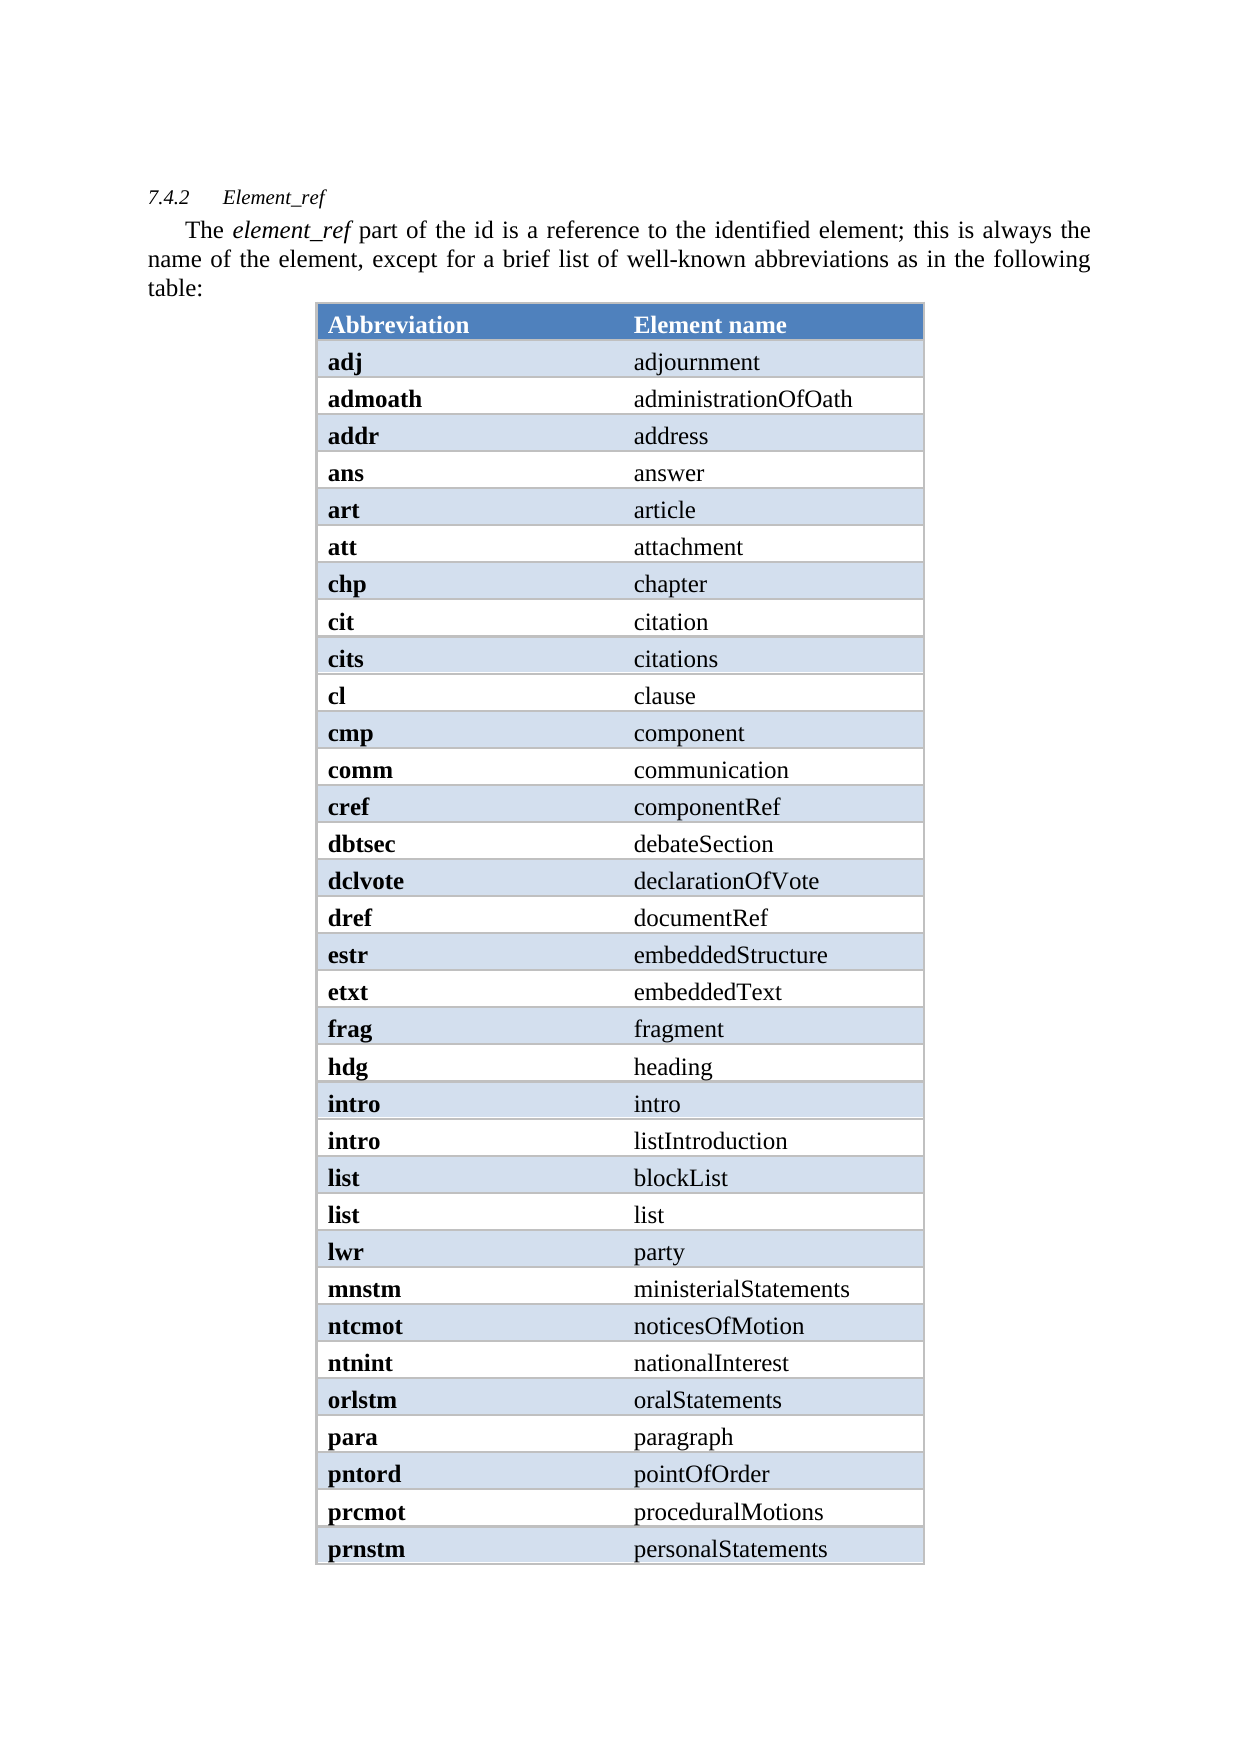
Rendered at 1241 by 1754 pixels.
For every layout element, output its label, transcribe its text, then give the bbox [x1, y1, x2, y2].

table_cell lwr [318, 1231, 622, 1266]
table_cell frag [318, 1008, 622, 1043]
table_cell ministerialStatements [622, 1268, 923, 1303]
table_cell communication [622, 749, 923, 784]
table_cell art [318, 489, 622, 524]
table_cell comm [318, 749, 622, 784]
table_cell cref [318, 786, 622, 821]
table_cell fragment [622, 1008, 923, 1043]
table_cell citations [622, 638, 923, 672]
table_cell declarationOfVote [622, 860, 923, 895]
table_cell nationalInterest [622, 1342, 923, 1377]
table_cell party [622, 1231, 923, 1266]
table_cell addr [318, 415, 622, 450]
table_cell intro [622, 1083, 923, 1117]
table_cell oralStatements [622, 1379, 923, 1414]
table_cell estr [318, 934, 622, 969]
table_cell ans [318, 452, 622, 487]
table_cell proceduralMotions [622, 1490, 923, 1525]
table_cell paragraph [622, 1416, 923, 1451]
table_cell administrationOfOath [622, 378, 923, 413]
table_cell pointOfOrder [622, 1453, 923, 1488]
table_cell citation [622, 600, 923, 635]
table_cell att [318, 526, 622, 561]
table_cell etxt [318, 971, 622, 1006]
table_cell address [622, 415, 923, 450]
table_cell cmp [318, 712, 622, 747]
table_cell clause [622, 675, 923, 709]
table_cell component [622, 712, 923, 747]
table_cell chapter [622, 563, 923, 598]
table_cell heading [622, 1045, 923, 1080]
table_cell intro [318, 1083, 622, 1117]
table_cell list [318, 1194, 622, 1229]
table_cell list [318, 1157, 622, 1192]
table_cell orlstm [318, 1379, 622, 1414]
table_cell componentRef [622, 786, 923, 821]
text The element_ref part of the id is a reference to the identified element; this is always the name of the element, except for a brief list of well-known abbreviations as in the following table: [148, 215, 1092, 302]
table_header Abbreviation [318, 304, 622, 339]
table_cell answer [622, 452, 923, 487]
table_cell admoath [318, 378, 622, 413]
table_cell adj [318, 341, 622, 376]
table_cell personalStatements [622, 1528, 923, 1562]
table_cell embeddedStructure [622, 934, 923, 969]
table_cell prcmot [318, 1490, 622, 1525]
table_cell attachment [622, 526, 923, 561]
table_cell mnstm [318, 1268, 622, 1303]
table_cell dref [318, 897, 622, 932]
table_cell list [622, 1194, 923, 1229]
subtitle Element_ref [148, 185, 1092, 209]
table_cell chp [318, 563, 622, 598]
table_cell dclvote [318, 860, 622, 895]
table_cell cit [318, 600, 622, 635]
table_cell documentRef [622, 897, 923, 932]
table_cell cl [318, 675, 622, 709]
table_cell adjournment [622, 341, 923, 376]
table_cell debateSection [622, 823, 923, 858]
table_cell noticesOfMotion [622, 1305, 923, 1340]
table_cell para [318, 1416, 622, 1451]
table_cell blockList [622, 1157, 923, 1192]
table_cell cits [318, 638, 622, 672]
table_cell dbtsec [318, 823, 622, 858]
table_cell intro [318, 1120, 622, 1154]
table_cell hdg [318, 1045, 622, 1080]
table_cell listIntroduction [622, 1120, 923, 1154]
table_cell ntnint [318, 1342, 622, 1377]
table_cell pntord [318, 1453, 622, 1488]
table_header Element name [622, 304, 923, 339]
table_cell prnstm [318, 1528, 622, 1562]
table_cell ntcmot [318, 1305, 622, 1340]
table_cell embeddedText [622, 971, 923, 1006]
table_cell article [622, 489, 923, 524]
